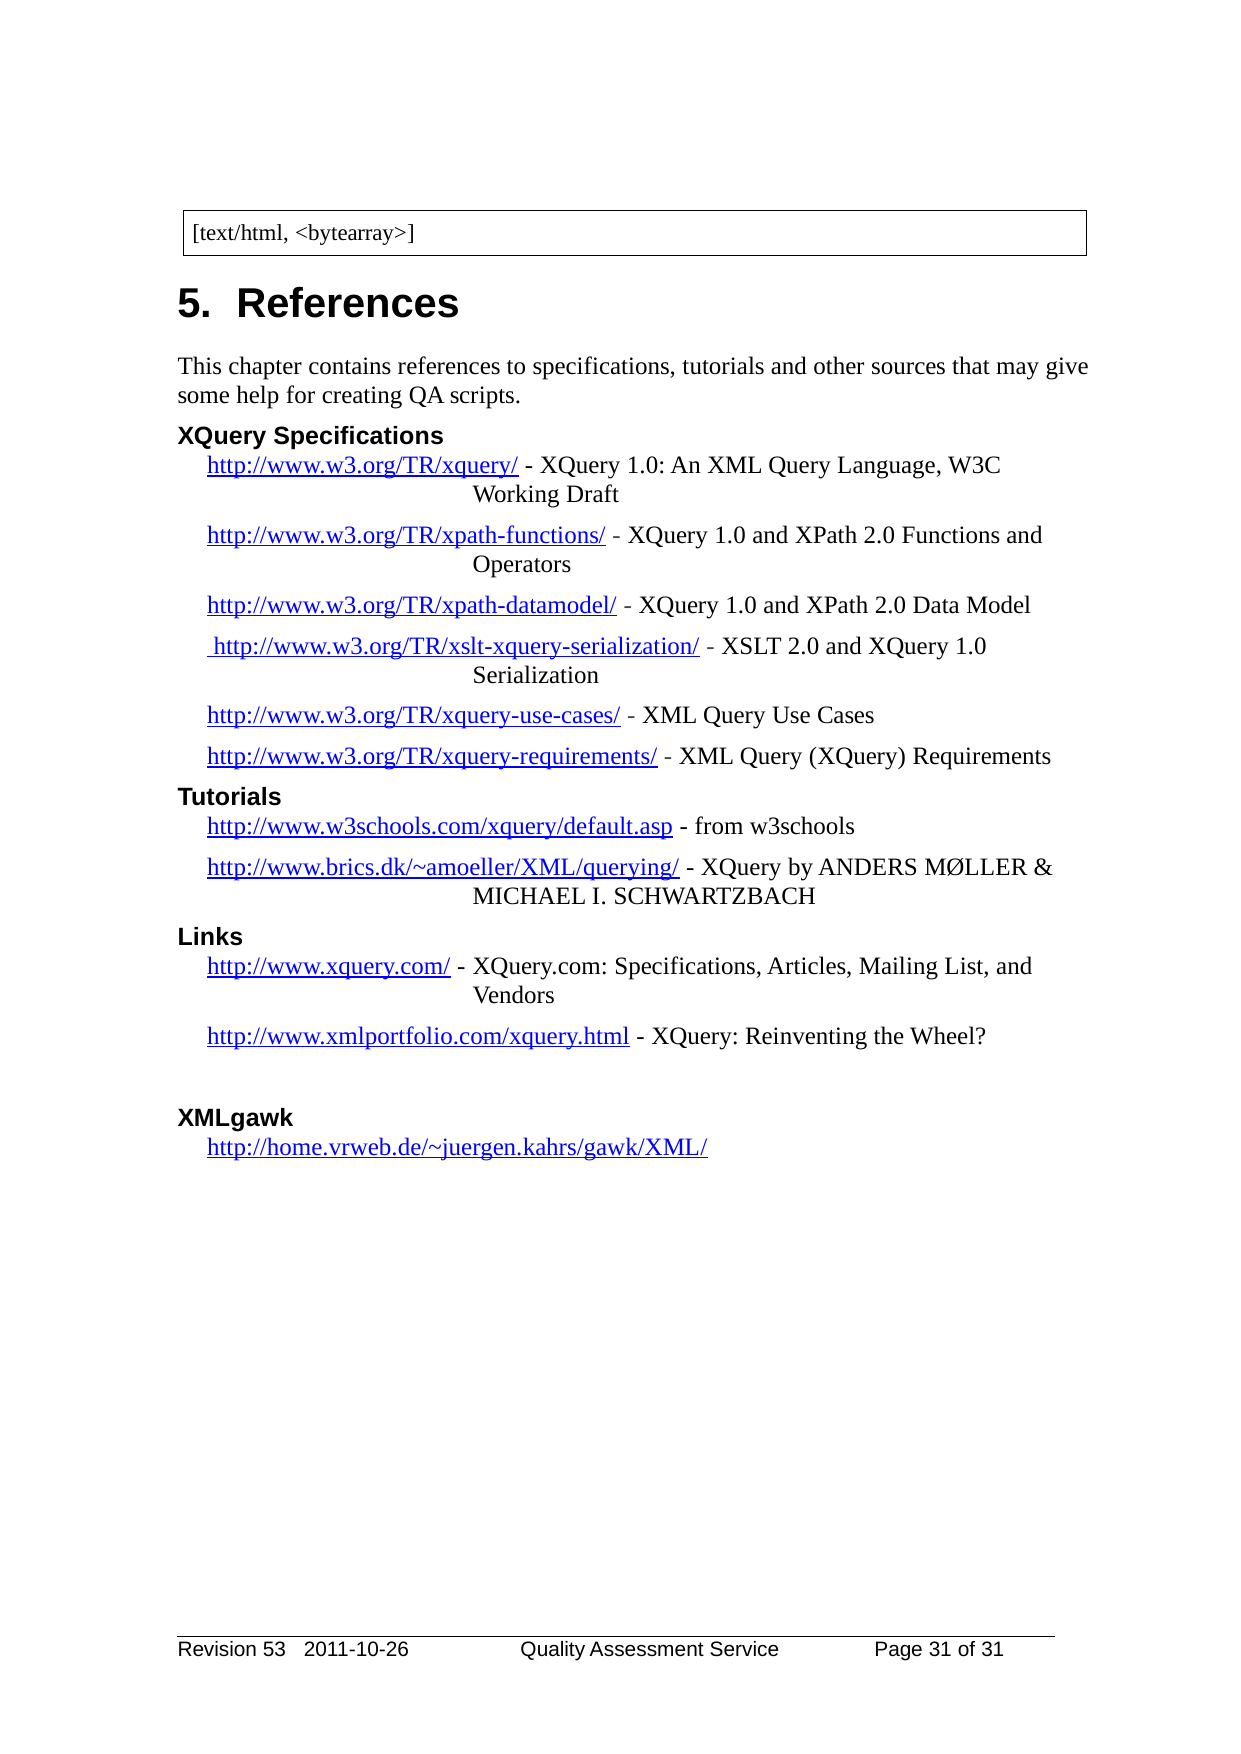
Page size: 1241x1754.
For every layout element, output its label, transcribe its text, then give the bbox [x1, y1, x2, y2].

list http://www.w3.org/TR/xquery-requirements/ - XML Query (XQuery) Requirements [207, 741, 1092, 770]
list http://www.w3.org/TR/xpath-functions/ - XQuery 1.0 and XPath 2.0 Functions and Operators [207, 520, 1092, 578]
list http://www.w3.org/TR/xquery/ - XQuery 1.0: An XML Query Language, W3C Working Draft [207, 450, 1092, 508]
text This chapter contains references to specifications, tutorials and other sources that may give some help for creating QA scripts. [177, 351, 1092, 409]
subtitle Tutorials [177, 782, 1092, 811]
subtitle XMLgawk [177, 1102, 1092, 1132]
text [text/html, <bytearray>] [184, 211, 1086, 255]
subtitle Links [177, 922, 1092, 951]
subtitle References [177, 278, 1092, 326]
list http://www.w3schools.com/xquery/default.asp - from w3schools [207, 811, 1092, 840]
list http://www.xmlportfolio.com/xquery.html - XQuery: Reinventing the Wheel? [207, 1021, 1092, 1050]
list http://home.vrweb.de/~juergen.kahrs/gawk/XML/ [207, 1132, 1092, 1161]
subtitle XQuery Specifications [177, 421, 1092, 450]
list http://www.w3.org/TR/xquery-use-cases/ - XML Query Use Cases [207, 700, 1092, 729]
list http://www.w3.org/TR/xpath-datamodel/ - XQuery 1.0 and XPath 2.0 Data Model [207, 590, 1092, 619]
list http://www.brics.dk/~amoeller/XML/querying/ - XQuery by ANDERS MØLLER & MICHAEL I. SCHWARTZBACH [207, 852, 1092, 910]
list http://www.xquery.com/ - XQuery.com: Specifications, Articles, Mailing List, and Vendors [207, 951, 1092, 1009]
list http://www.w3.org/TR/xslt-xquery-serialization/ - XSLT 2.0 and XQuery 1.0 Serialization [207, 631, 1092, 689]
